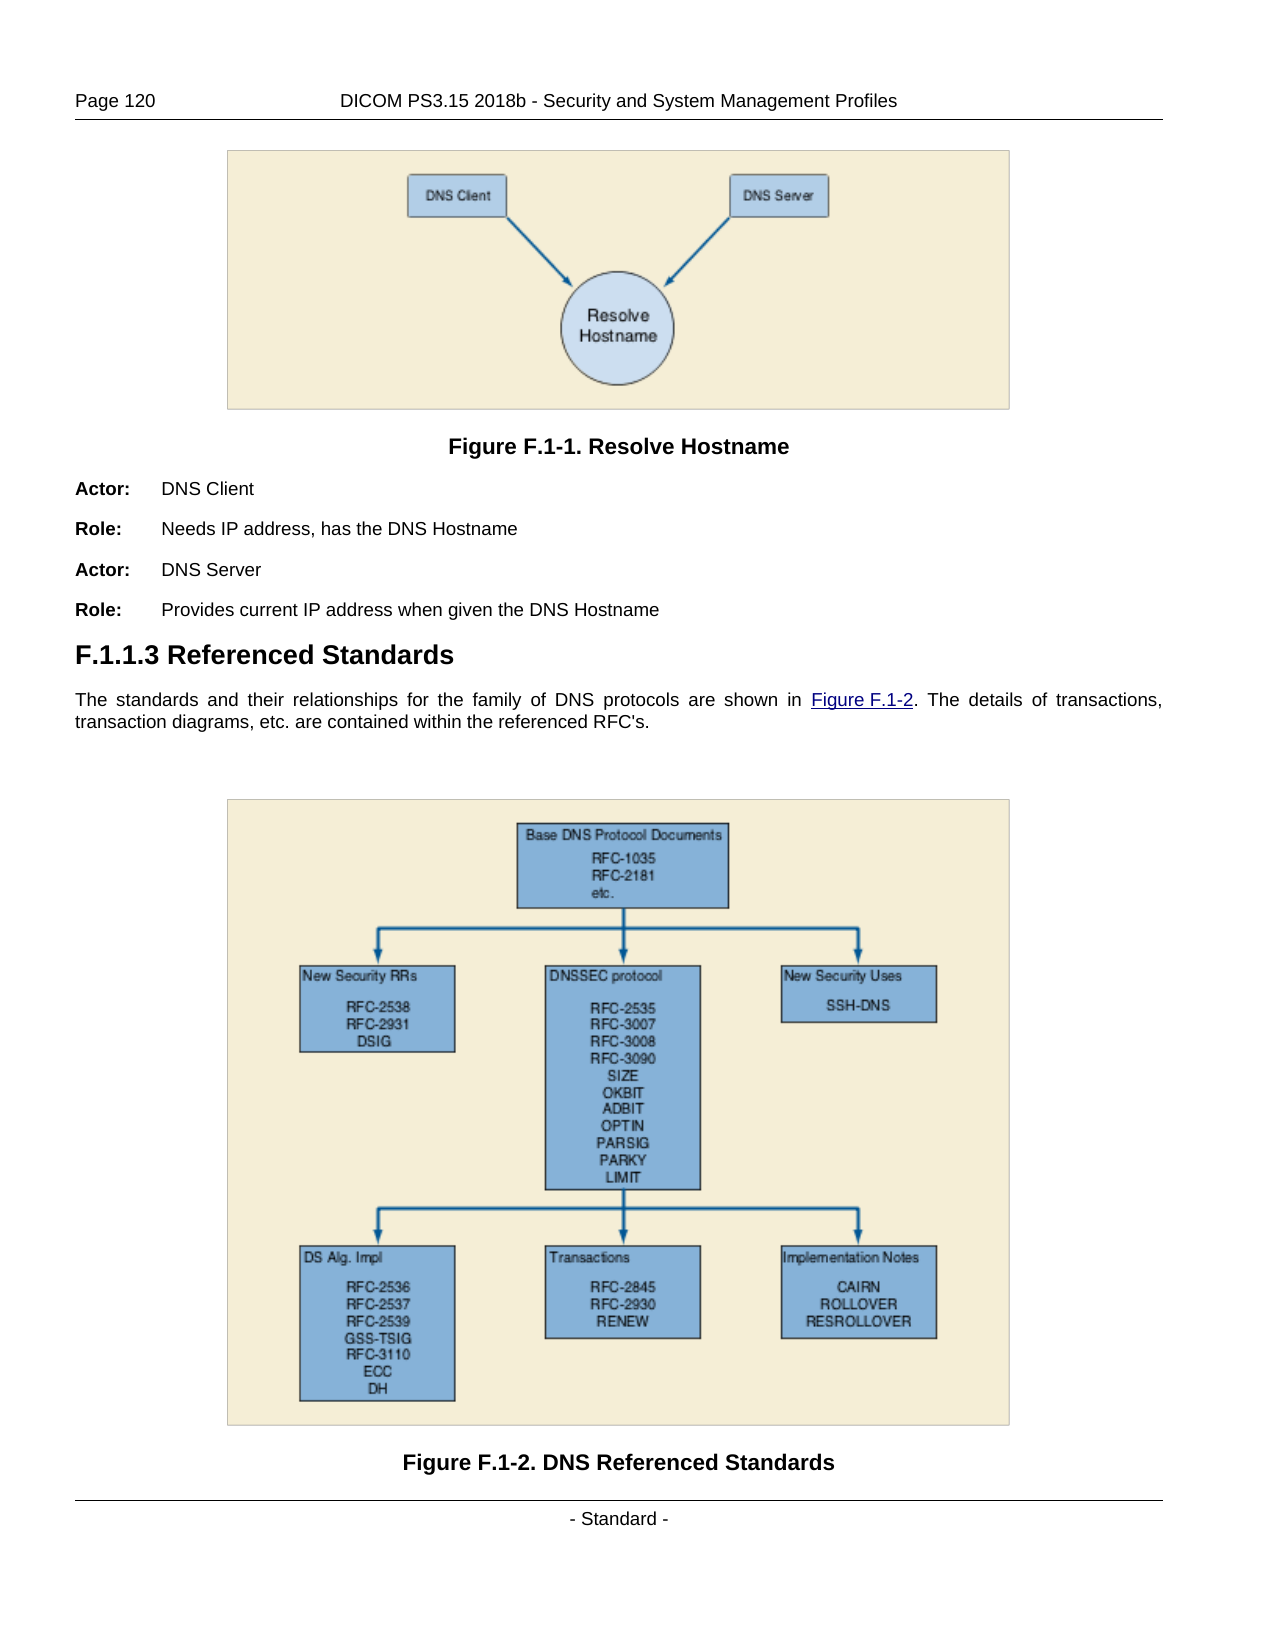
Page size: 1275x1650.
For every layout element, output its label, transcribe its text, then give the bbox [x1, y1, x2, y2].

text Actor: DNS Client [75, 478, 1162, 499]
text The standards and their relationships for the family of DNS protocols are shown in Figure F.1-2. The details of transactions, transaction diagrams, etc. are contained within the referenced RFC's. [75, 689, 1162, 732]
text Figure F.1-1. Resolve Hostname [75, 433, 1162, 459]
text Role: Provides current IP address when given the DNS Hostname [75, 599, 1162, 620]
picture [226, 798, 1011, 1427]
text Actor: DNS Server [75, 558, 1162, 580]
text F.1.1.3 Referenced Standards [75, 639, 1162, 670]
text Role: Needs IP address, has the DNS Hostname [75, 518, 1162, 540]
picture [226, 150, 1011, 411]
text Figure F.1-2. DNS Referenced Standards [75, 1449, 1162, 1475]
